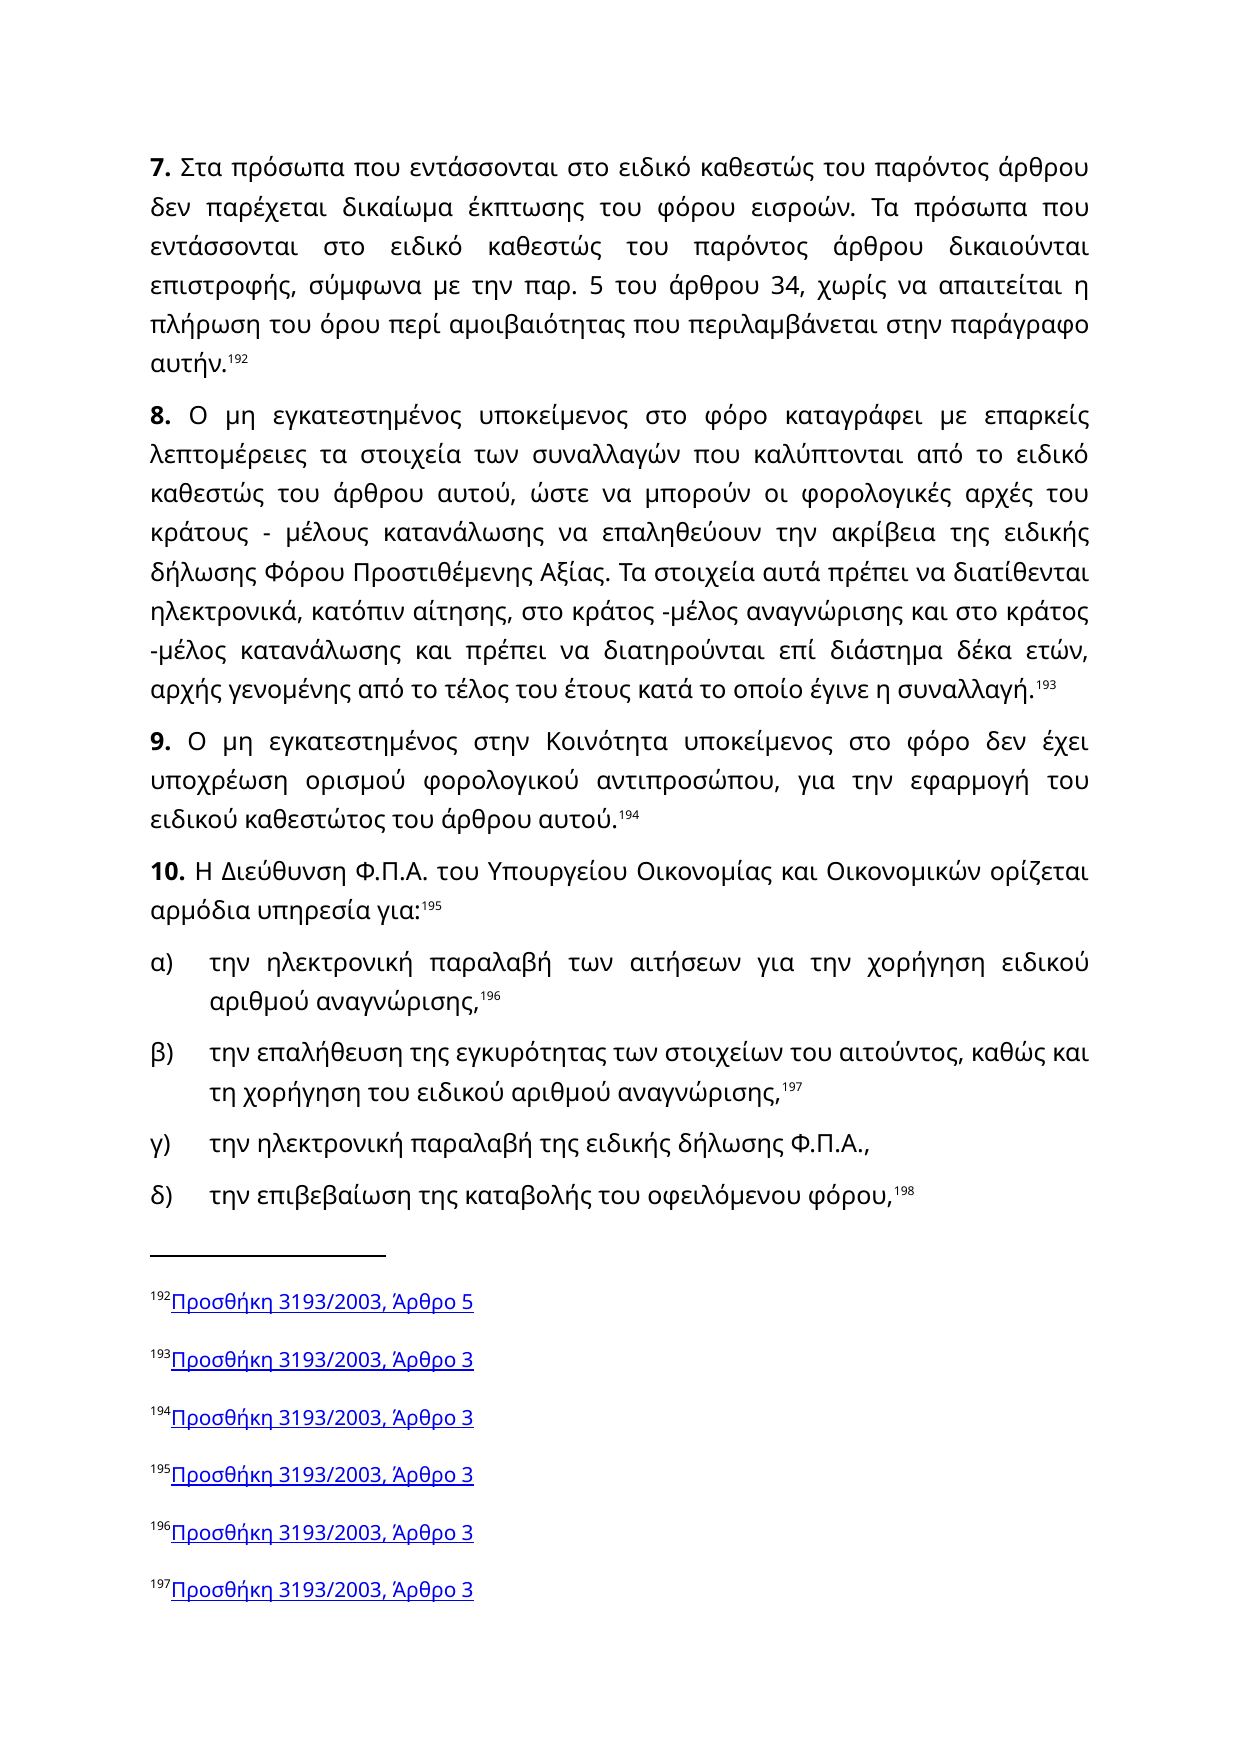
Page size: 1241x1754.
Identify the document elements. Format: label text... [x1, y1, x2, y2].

text 10. Η Διεύθυνση Φ.Π.Α. του Υπουργείου Οικονομίας και Οικονομικών ορίζεται αρμόδια υπηρεσία για: [150, 853, 1090, 927]
text 9. Ο μη εγκατεστημένος στην Κοινότητα υποκείμενος στο φόρο δεν έχει υποχρέωση ορισμού φορολογικού αντιπροσώπου, για την εφαρμογή του ειδικού καθεστώτος του άρθρου αυτού. [150, 723, 1090, 836]
text Προσθήκη 3193/2003, Άρθρο 3 [150, 1518, 1090, 1546]
list α) την ηλεκτρονική παραλαβή των αιτήσεων για την χορήγηση ειδικού αριθμού αναγνώρισης, [150, 944, 1090, 1017]
text 8. Ο μη εγκατεστημένος υποκείμενος στο φόρο καταγράφει με επαρκείς λεπτομέρειες τα στοιχεία των συναλλαγών που καλύπτονται από το ειδικό καθεστώς του άρθρου αυτού, ώστε να μπορούν οι φορολογικές αρχές του κράτους - μέλους κατανάλωσης να επαληθεύουν την ακρίβεια της ειδικής δήλωσης Φόρου Προστιθέμενης Αξίας. Τα στοιχεία αυτά πρέπει να διατίθενται ηλεκτρονικά, κατόπιν αίτησης, στο κράτος -μέλος αναγνώρισης και στο κράτος -μέλος κατανάλωσης και πρέπει να διατηρούνται επί διάστημα δέκα ετών, αρχής γενομένης από το τέλος του έτους κατά το οποίο έγινε η συναλλαγή. [150, 397, 1090, 706]
text 7. Στα πρόσωπα που εντάσσονται στο ειδικό καθεστώς του παρόντος άρθρου δεν παρέχεται δικαίωμα έκπτωσης του φόρου εισροών. Τα πρόσωπα που εντάσσονται στο ειδικό καθεστώς του παρόντος άρθρου δικαιούνται επιστροφής, σύμφωνα με την παρ. 5 του άρθρου 34, χωρίς να απαιτείται η πλήρωση του όρου περί αμοιβαιότητας που περιλαμβάνεται στην παράγραφο αυτήν. [150, 150, 1090, 380]
list β) την επαλήθευση της εγκυρότητας των στοιχείων του αιτούντος, καθώς και τη χορήγηση του ειδικού αριθμού αναγνώρισης, [150, 1035, 1090, 1108]
text Προσθήκη 3193/2003, Άρθρο 3 [150, 1403, 1090, 1431]
list γ) την ηλεκτρονική παραλαβή της ειδικής δήλωσης Φ.Π.Α., [150, 1126, 1090, 1160]
text Προσθήκη 3193/2003, Άρθρο 3 [150, 1460, 1090, 1489]
list δ) την επιβεβαίωση της καταβολής του οφειλόμενου φόρου, [150, 1177, 1090, 1212]
text Προσθήκη 3193/2003, Άρθρο 3 [150, 1345, 1090, 1373]
text Προσθήκη 3193/2003, Άρθρο 3 [150, 1576, 1090, 1604]
text Προσθήκη 3193/2003, Άρθρο 5 [150, 1287, 1090, 1316]
